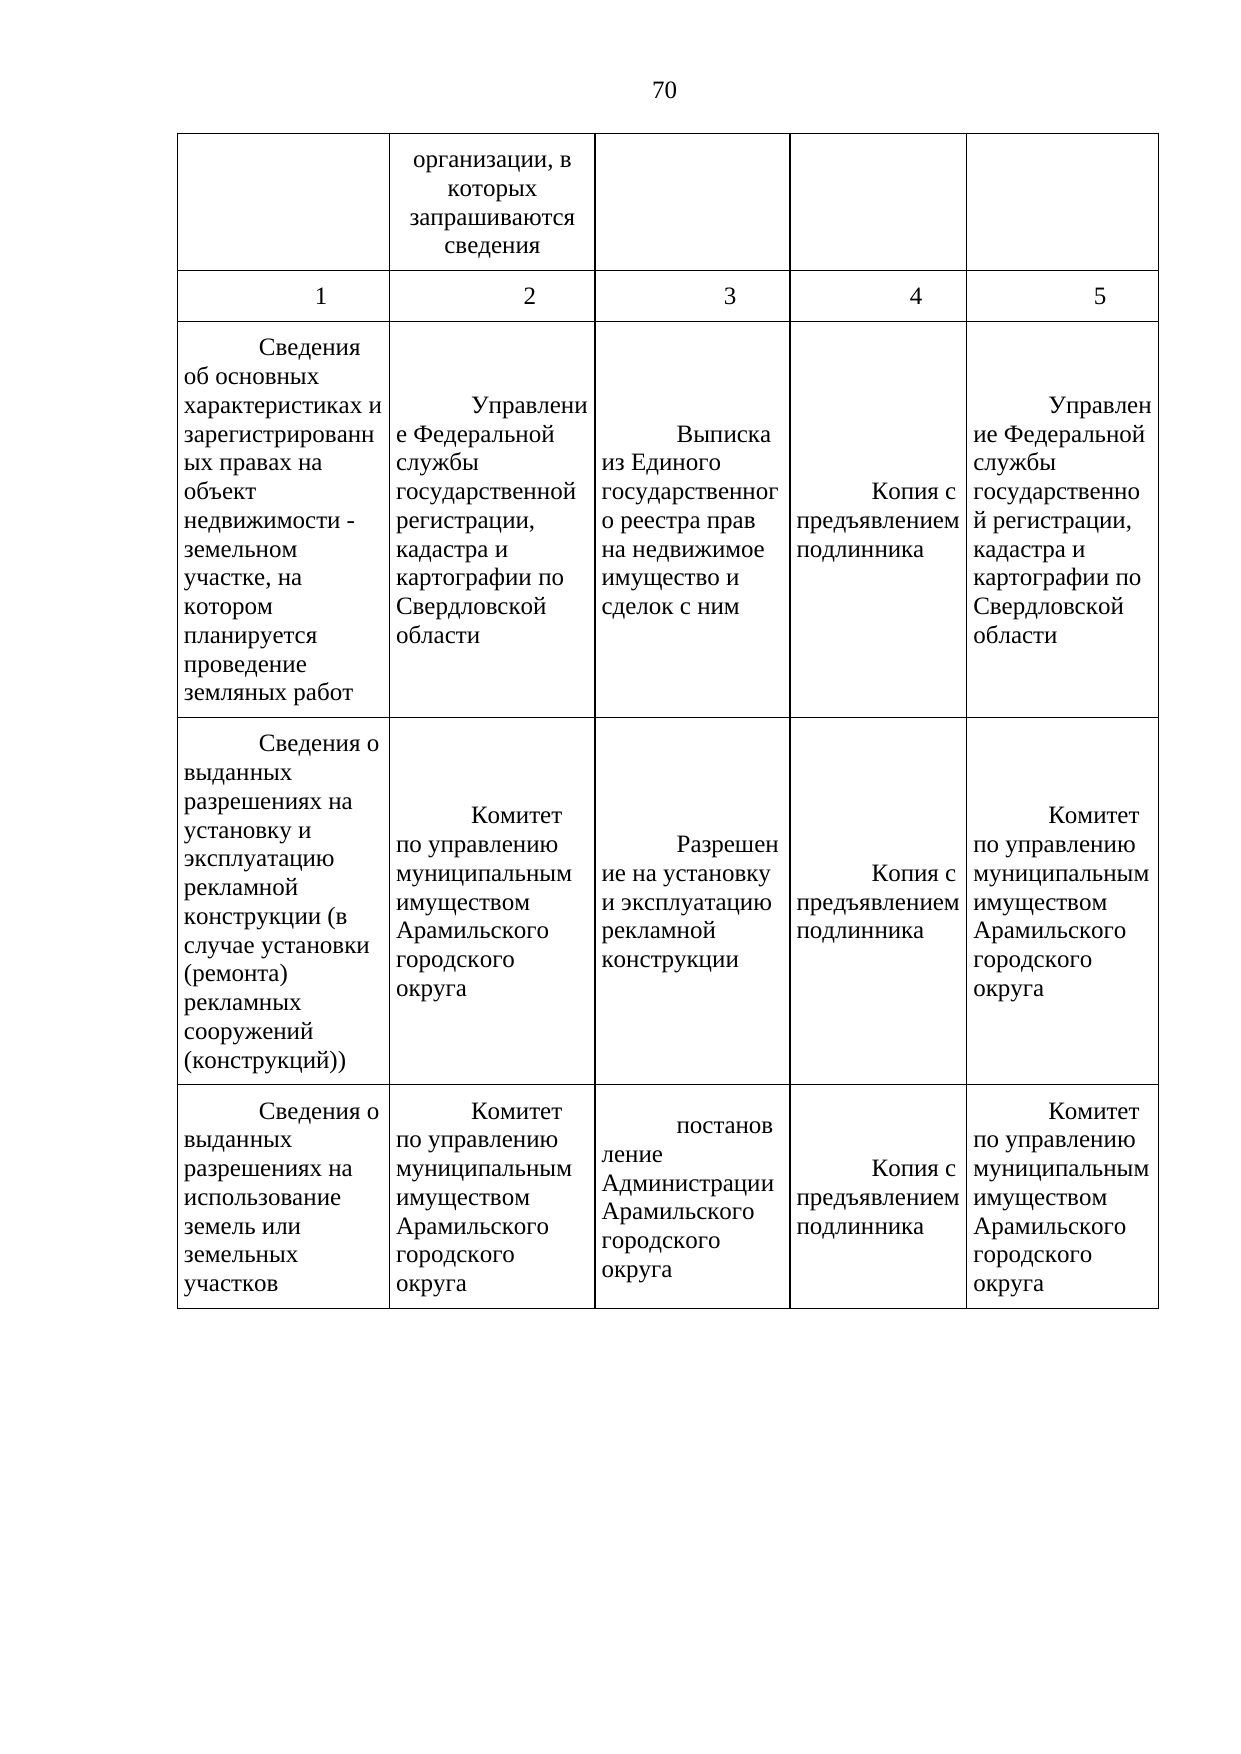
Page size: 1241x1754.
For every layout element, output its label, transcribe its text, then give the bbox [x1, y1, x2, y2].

table_cell Комитет по управлению муниципальным имуществом Арамильского городского округа [967, 1085, 1158, 1308]
table_cell организации, в которых запрашиваются сведения [390, 134, 594, 270]
table_cell Комитет по управлению муниципальным имуществом Арамильского городского округа [967, 718, 1158, 1084]
table_cell Сведения о выданных разрешениях на установку и эксплуатацию рекламной конструкции (в случае установки (ремонта) рекламных сооружений (конструкций)) [178, 718, 389, 1084]
table_cell Копия с предъявлением подлинника [791, 322, 966, 717]
table_cell [791, 134, 966, 270]
table_cell Копия с предъявлением подлинника [791, 1085, 966, 1308]
table_cell постановление Администрации Арамильского городского округа [596, 1085, 789, 1308]
table_cell Выписка из Единого государственного реестра прав на недвижимое имущество и сделок с ним [596, 322, 789, 717]
table_cell Управление Федеральной службы государственной регистрации, кадастра и картографии по Свердловской области [390, 322, 594, 717]
table_cell Комитет по управлению муниципальным имуществом Арамильского городского округа [390, 1085, 594, 1308]
table_cell [967, 134, 1158, 270]
table_cell 1 [178, 271, 389, 321]
table_cell Копия с предъявлением подлинника [791, 718, 966, 1084]
table_cell Сведения об основных характеристиках и зарегистрированных правах на объект недвижимости - земельном участке, на котором планируется проведение земляных работ [178, 322, 389, 717]
table_cell [596, 134, 789, 270]
table_cell Управление Федеральной службы государственной регистрации, кадастра и картографии по Свердловской области [967, 322, 1158, 717]
table_cell 4 [791, 271, 966, 321]
table_cell Разрешение на установку и эксплуатацию рекламной конструкции [596, 718, 789, 1084]
table_cell 3 [596, 271, 789, 321]
table_cell 2 [390, 271, 594, 321]
table_cell 5 [967, 271, 1158, 321]
table_cell [178, 134, 389, 270]
table_cell Сведения о выданных разрешениях на использование земель или земельных участков [178, 1085, 389, 1308]
table_cell Комитет по управлению муниципальным имуществом Арамильского городского округа [390, 718, 594, 1084]
